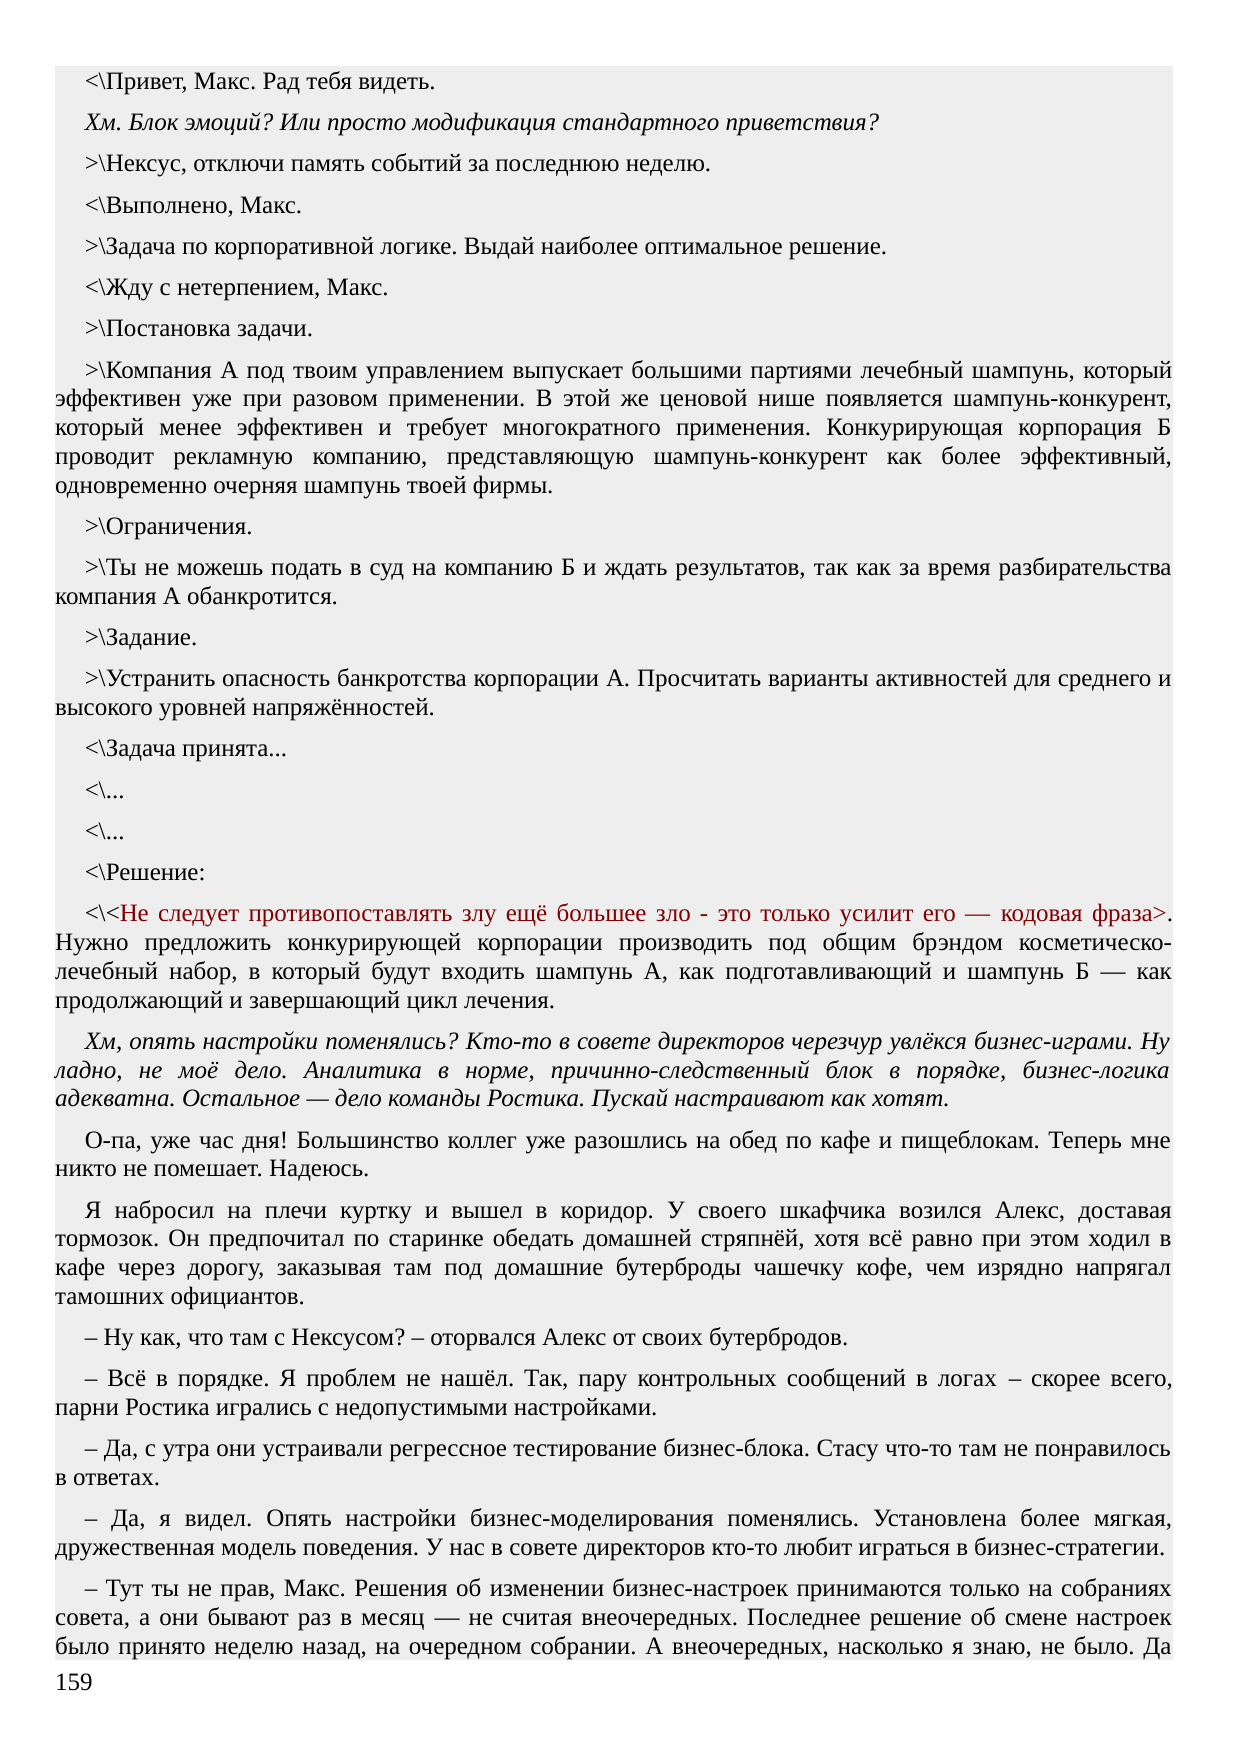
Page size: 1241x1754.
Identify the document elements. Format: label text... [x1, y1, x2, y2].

text – Всё в порядке. Я проблем не нашёл. Так, пару контрольных сообщений в логах – скорее всего, парни Ростика игрались с недопустимыми настройками. [55, 1363, 1173, 1421]
text <\... [55, 775, 1173, 803]
text О-па, уже час дня! Большинство коллег уже разошлись на обед по кафе и пищеблокам. Теперь мне никто не помешает. Надеюсь. [55, 1125, 1173, 1182]
text – Тут ты не прав, Макс. Решения об изменении бизнес-настроек принимаются только на собраниях совета, а они бывают раз в месяц — не считая внеочередных. Последнее решение об смене настроек было принято неделю назад, на очередном собрании. А внеочередных, насколько я знаю, не было. Да [55, 1573, 1173, 1660]
text >\Нексус, отключи память событий за последнюю неделю. [55, 148, 1173, 177]
text >\Постановка задачи. [55, 313, 1173, 342]
text >\Задание. [55, 622, 1173, 651]
text >\Компания А под твоим управлением выпускает большими партиями лечебный шампунь, который эффективен уже при разовом применении. В этой же ценовой нише появляется шампунь-конкурент, который менее эффективен и требует многократного применения. Конкурирующая корпорация Б проводит рекламную компанию, представляющую шампунь-конкурент как более эффективный, одновременно очерняя шампунь твоей фирмы. [55, 355, 1173, 498]
text – Да, с утра они устраивали регрессное тестирование бизнес-блока. Стасу что-то там не понравилось в ответах. [55, 1433, 1173, 1491]
text Я набросил на плечи куртку и вышел в коридор. У своего шкафчика возился Алекс, доставая тормозок. Он предпочитал по старинке обедать домашней стряпнёй, хотя всё равно при этом ходил в кафе через дорогу, заказывая там под домашние бутерброды чашечку кофе, чем изрядно напрягал тамошних официантов. [55, 1195, 1173, 1310]
text Хм. Блок эмоций? Или просто модификация стандартного приветствия? [55, 107, 1173, 136]
text <\Решение: [55, 857, 1173, 886]
text <\<Не следует противопоставлять злу ещё большее зло - это только усилит его — кодовая фраза>. Нужно предложить конкурирующей корпорации производить под общим брэндом косметическо-лечебный набор, в который будут входить шампунь А, как подготавливающий и шампунь Б — как продолжающий и завершающий цикл лечения. [55, 898, 1173, 1013]
text <\... [55, 816, 1173, 845]
text – Ну как, что там с Нексусом? – оторвался Алекс от своих бутербродов. [55, 1322, 1173, 1351]
text <\Задача принята... [55, 733, 1173, 762]
text >\Ты не можешь подать в суд на компанию Б и ждать результатов, так как за время разбирательства компания А обанкротится. [55, 552, 1173, 610]
text >\Задача по корпоративной логике. Выдай наиболее оптимальное решение. [55, 231, 1173, 260]
text >\Устранить опасность банкротства корпорации А. Просчитать варианты активностей для среднего и высокого уровней напряжённостей. [55, 663, 1173, 721]
text <\Выполнено, Макс. [55, 190, 1173, 218]
text <\Привет, Макс. Рад тебя видеть. [55, 66, 1173, 95]
text Хм, опять настройки поменялись? Кто-то в совете директоров черезчур увлёкся бизнес-играми. Ну ладно, не моё дело. Аналитика в норме, причинно-следственный блок в порядке, бизнес-логика адекватна. Остальное — дело команды Ростика. Пускай настраивают как хотят. [55, 1026, 1173, 1112]
text >\Ограничения. [55, 511, 1173, 540]
text <\Жду с нетерпением, Макс. [55, 272, 1173, 301]
text – Да, я видел. Опять настройки бизнес-моделирования поменялись. Установлена более мягкая, дружественная модель поведения. У нас в совете директоров кто-то любит играться в бизнес-стратегии. [55, 1503, 1173, 1561]
